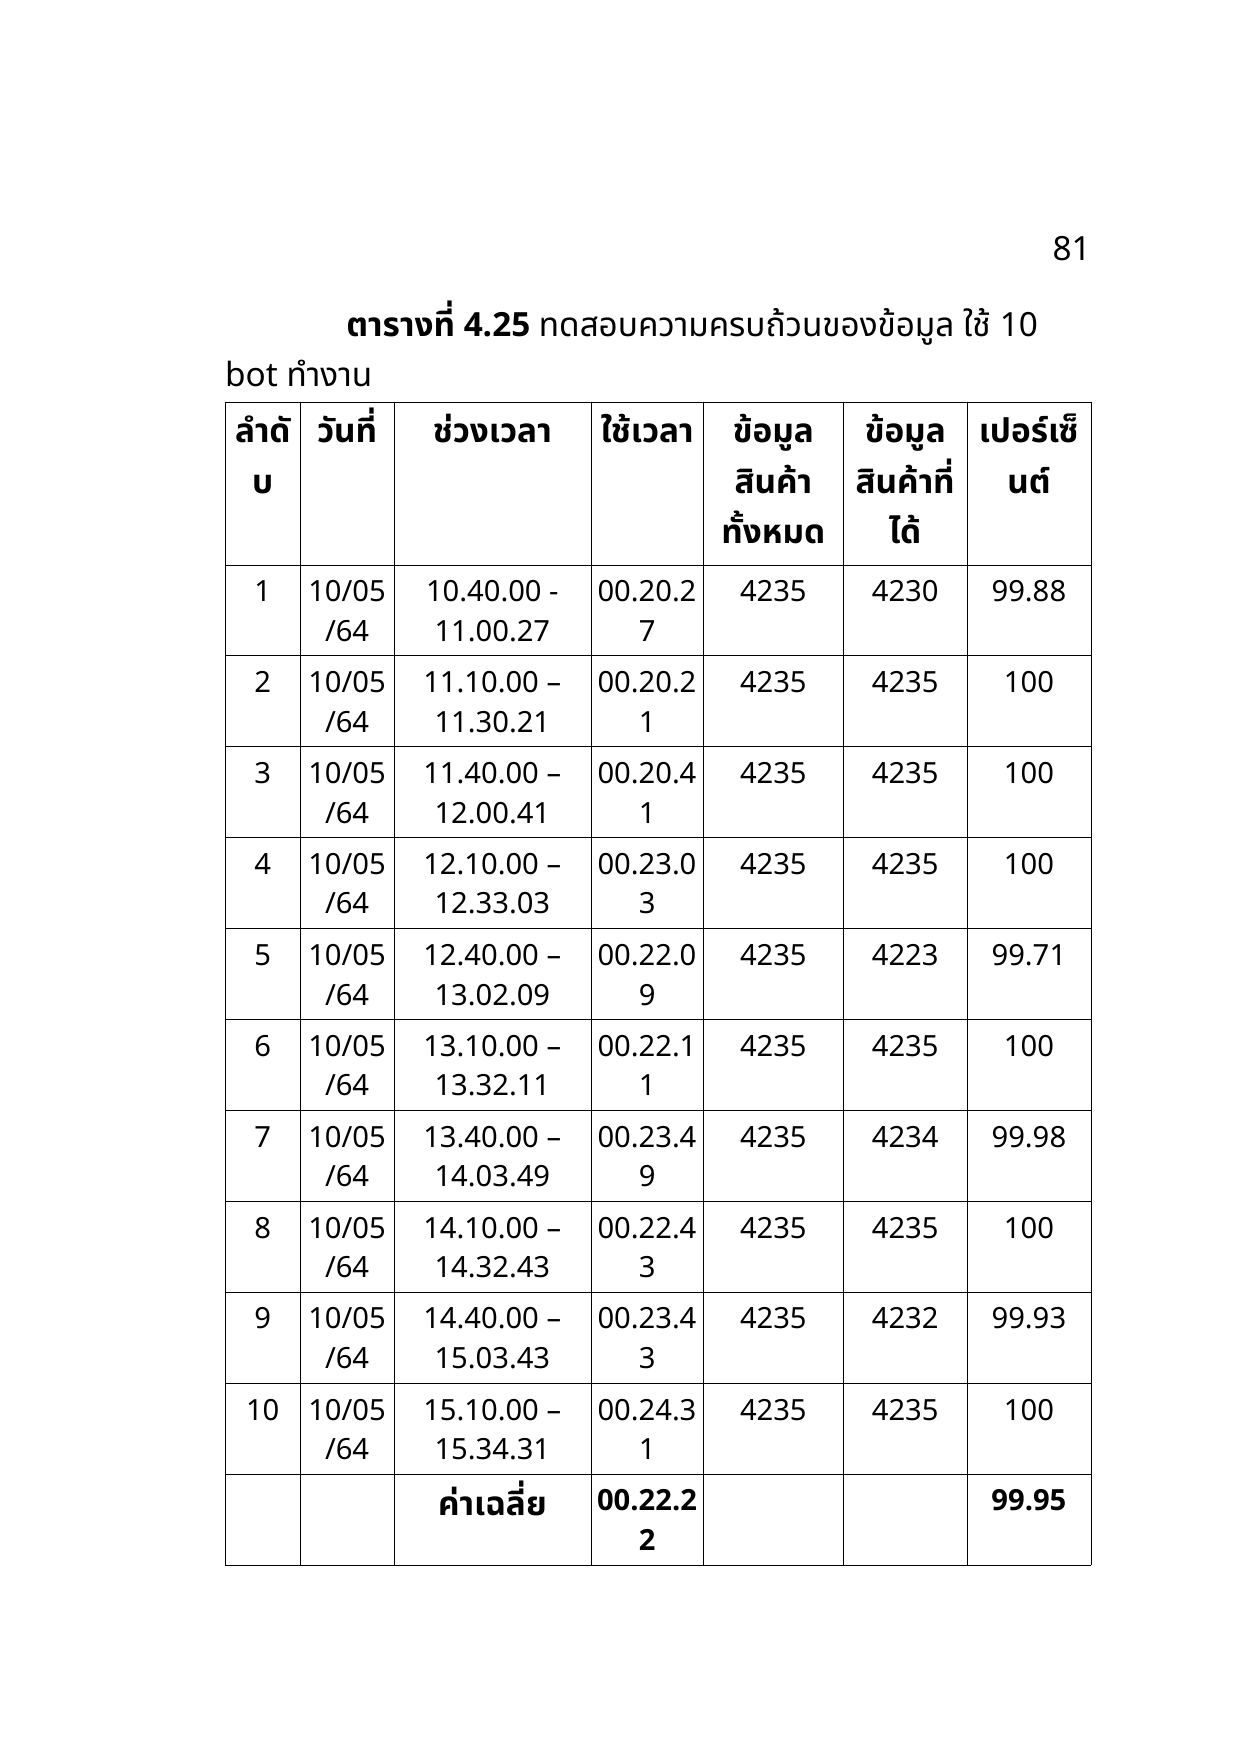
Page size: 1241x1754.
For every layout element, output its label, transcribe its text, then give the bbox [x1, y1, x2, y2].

table_cell 7 [226, 1111, 300, 1201]
table_cell 4 [226, 838, 300, 928]
table_cell 00.20.41 [592, 747, 703, 837]
table_header ข้อมูลสินค้าทั้งหมด [704, 403, 843, 564]
table_cell 00.23.49 [592, 1111, 703, 1201]
table_cell 99.95 [968, 1475, 1091, 1565]
table_cell 9 [226, 1293, 300, 1383]
table_cell 10.40.00 - 11.00.27 [395, 566, 591, 655]
table_header วันที่ [301, 403, 394, 564]
table_header เปอร์เซ็นต์ [968, 403, 1091, 564]
table_cell 4235 [704, 929, 843, 1019]
table_cell 100 [968, 656, 1091, 746]
table_cell 99.93 [968, 1293, 1091, 1383]
table_cell 10/05/64 [301, 747, 394, 837]
table_cell 00.24.31 [592, 1384, 703, 1474]
table_header ช่วงเวลา [395, 403, 591, 564]
table_cell 99.98 [968, 1111, 1091, 1201]
table_cell 12.40.00 – 13.02.09 [395, 929, 591, 1019]
table_cell 13.10.00 – 13.32.11 [395, 1020, 591, 1110]
table_cell 10/05/64 [301, 1020, 394, 1110]
table_cell 4235 [844, 1020, 967, 1110]
table_cell [301, 1475, 394, 1565]
table_cell 00.20.27 [592, 566, 703, 655]
table_cell 4235 [704, 1293, 843, 1383]
table_cell 2 [226, 656, 300, 746]
table_cell 4230 [844, 566, 967, 655]
table_cell 10/05/64 [301, 656, 394, 746]
table_cell 100 [968, 1384, 1091, 1474]
table_cell 00.22.09 [592, 929, 703, 1019]
table_cell 00.23.43 [592, 1293, 703, 1383]
table_cell 100 [968, 1020, 1091, 1110]
table_cell 4235 [844, 747, 967, 837]
table_cell 00.20.21 [592, 656, 703, 746]
table_cell 4235 [704, 1020, 843, 1110]
table_cell 4235 [844, 838, 967, 928]
table_cell 4235 [704, 838, 843, 928]
table_cell 11.10.00 – 11.30.21 [395, 656, 591, 746]
table_header ใช้เวลา [592, 403, 703, 564]
table_cell [226, 1475, 300, 1565]
text ตารางที่ 4.25 ทดสอบความครบถ้วนของข้อมูล ใช้ 10 bot ทำงาน [225, 300, 1091, 402]
table_cell 100 [968, 838, 1091, 928]
table_cell 13.40.00 – 14.03.49 [395, 1111, 591, 1201]
table_cell 10 [226, 1384, 300, 1474]
table_cell 10/05/64 [301, 1384, 394, 1474]
table_cell 10/05/64 [301, 929, 394, 1019]
table_cell 14.10.00 – 14.32.43 [395, 1202, 591, 1292]
table_cell [704, 1475, 843, 1565]
table_cell 4235 [704, 747, 843, 837]
table_cell 4235 [844, 656, 967, 746]
table_cell 1 [226, 566, 300, 655]
table_cell 5 [226, 929, 300, 1019]
table_cell 12.10.00 – 12.33.03 [395, 838, 591, 928]
table_cell 10/05/64 [301, 1202, 394, 1292]
table_cell 4235 [704, 1384, 843, 1474]
table_cell 100 [968, 747, 1091, 837]
table_cell 00.22.11 [592, 1020, 703, 1110]
table_cell 10/05/64 [301, 566, 394, 655]
table_cell 00.23.03 [592, 838, 703, 928]
table_cell 8 [226, 1202, 300, 1292]
table_cell 100 [968, 1202, 1091, 1292]
table_cell 4232 [844, 1293, 967, 1383]
table_cell 14.40.00 – 15.03.43 [395, 1293, 591, 1383]
table_cell 15.10.00 – 15.34.31 [395, 1384, 591, 1474]
table_cell 00.22.43 [592, 1202, 703, 1292]
table_cell 4235 [704, 1111, 843, 1201]
table_cell 10/05/64 [301, 1293, 394, 1383]
table_cell 4235 [704, 1202, 843, 1292]
table_cell 10/05/64 [301, 1111, 394, 1201]
table_cell 6 [226, 1020, 300, 1110]
table_header ข้อมูลสินค้าที่ได้ [844, 403, 967, 564]
table_cell 99.88 [968, 566, 1091, 655]
table_cell 3 [226, 747, 300, 837]
table_cell ค่าเฉลี่ย [395, 1475, 591, 1565]
table_cell 4235 [844, 1384, 967, 1474]
table_cell 10/05/64 [301, 838, 394, 928]
table_cell 4223 [844, 929, 967, 1019]
table_cell 4235 [844, 1202, 967, 1292]
table_cell 4235 [704, 656, 843, 746]
table_header ลำดับ [226, 403, 300, 564]
table_cell 00.22.22 [592, 1475, 703, 1565]
table_cell [844, 1475, 967, 1565]
table_cell 4234 [844, 1111, 967, 1201]
table_cell 11.40.00 – 12.00.41 [395, 747, 591, 837]
table_cell 99.71 [968, 929, 1091, 1019]
table_cell 4235 [704, 566, 843, 655]
